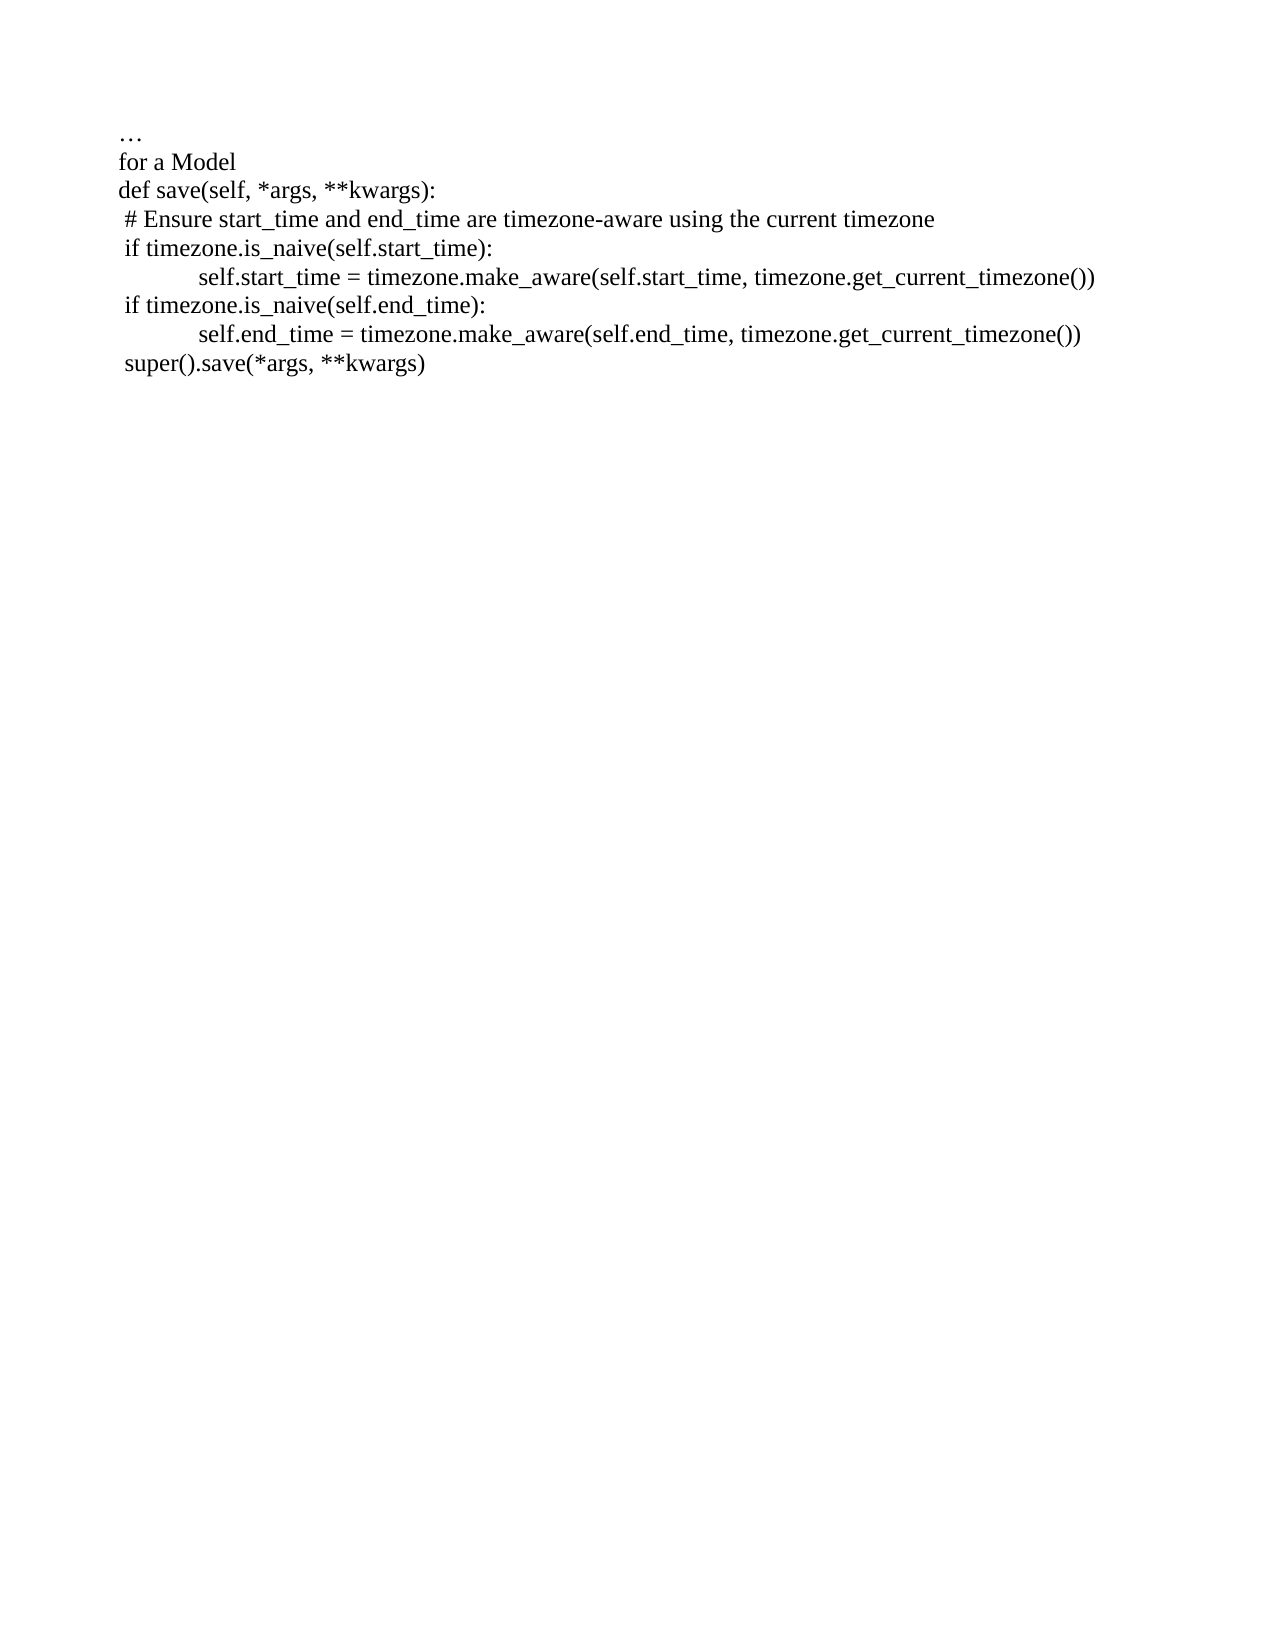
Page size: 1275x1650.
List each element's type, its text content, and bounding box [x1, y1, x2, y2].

text if timezone.is_naive(self.start_time): [118, 233, 1157, 262]
text self.end_time = timezone.make_aware(self.end_time, timezone.get_current_timezone()) [118, 319, 1157, 348]
text self.start_time = timezone.make_aware(self.start_time, timezone.get_current_timezone()) [118, 262, 1157, 291]
text if timezone.is_naive(self.end_time): [118, 291, 1157, 319]
text … [118, 118, 1157, 147]
text def save(self, *args, **kwargs): [118, 176, 1157, 204]
text # Ensure start_time and end_time are timezone-aware using the current timezone [118, 204, 1157, 233]
text super().save(*args, **kwargs) [118, 348, 1157, 377]
text for a Model [118, 147, 1157, 176]
